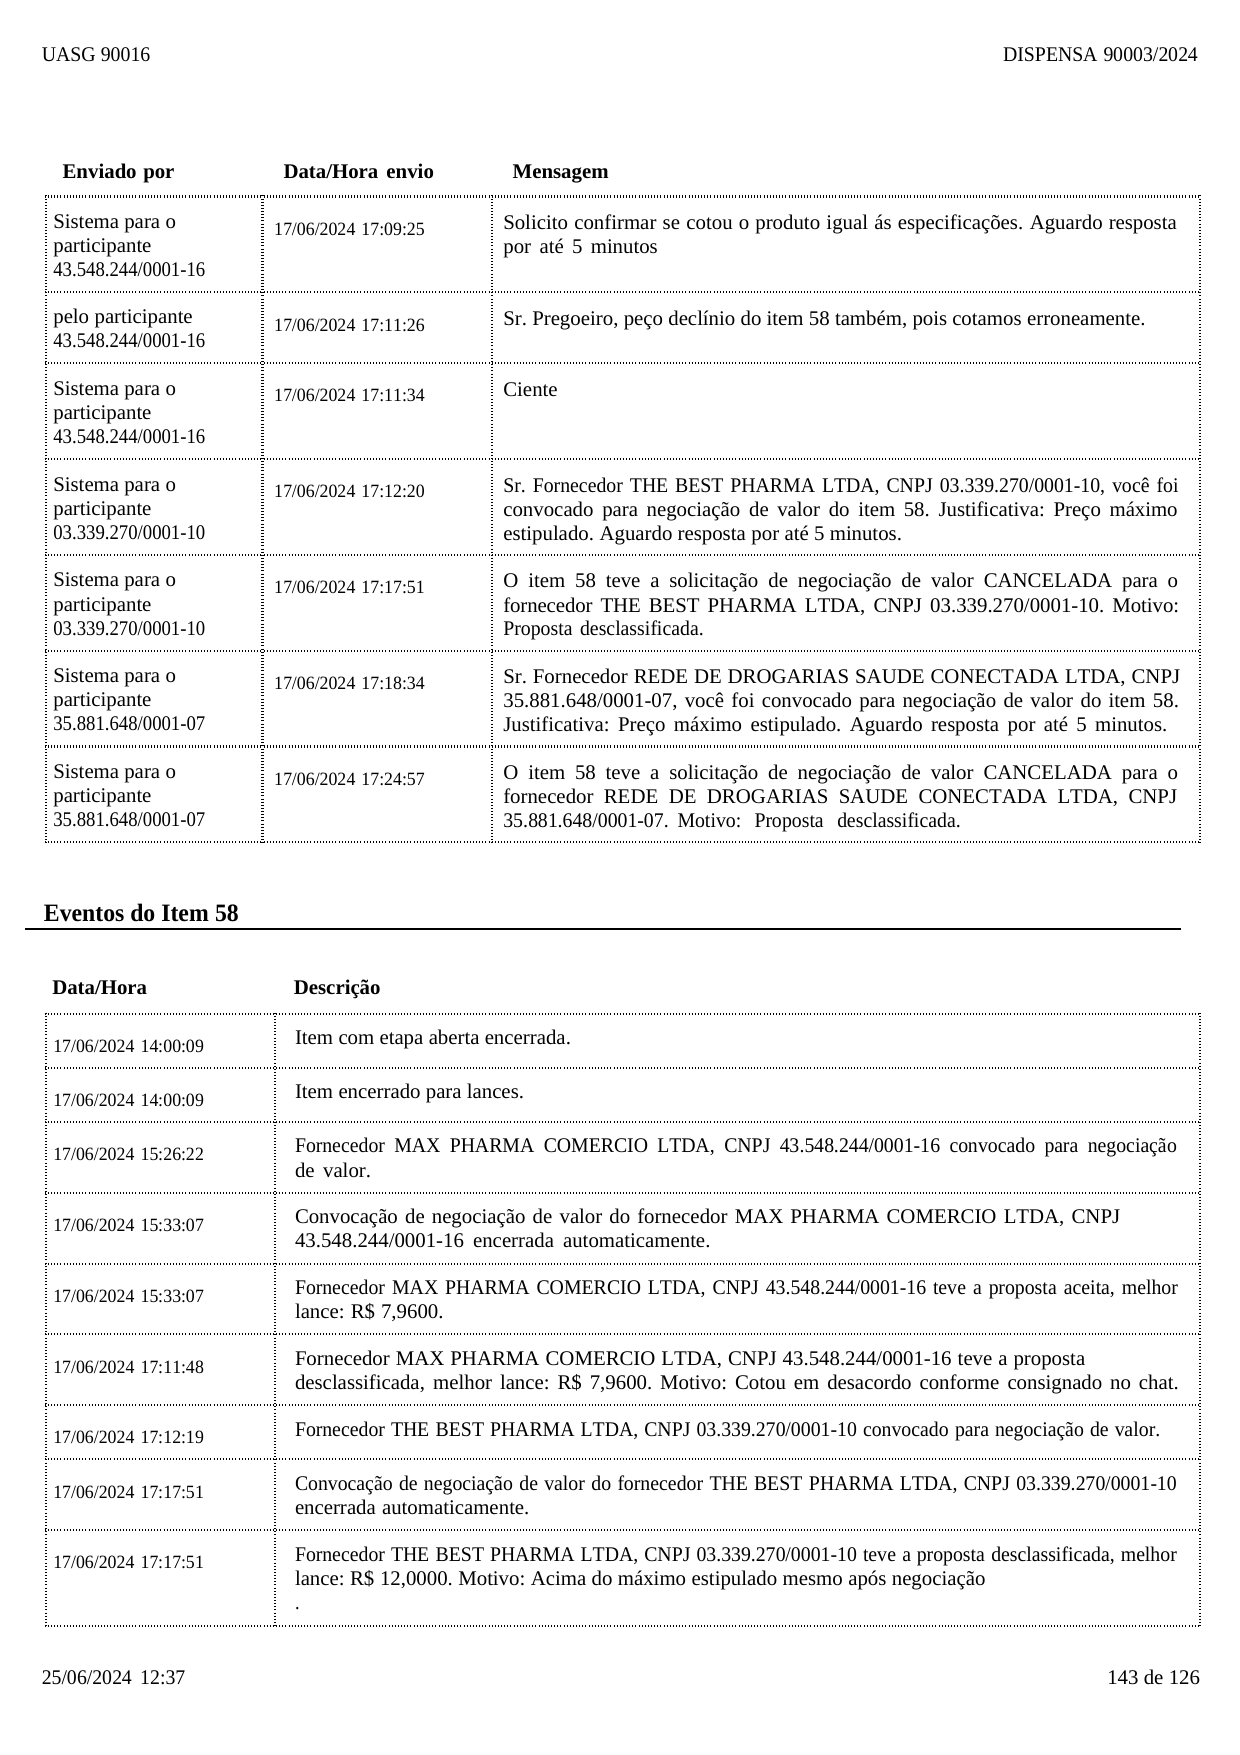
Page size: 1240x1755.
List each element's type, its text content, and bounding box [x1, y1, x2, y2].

subtitle Eventos do Item 58 [44, 898, 1212, 927]
table_cell 17/06/2024 17:12:19 [46, 1404, 275, 1458]
table_cell 17/06/2024 17:12:20 [263, 458, 492, 554]
table_cell 17/06/2024 15:33:07 [46, 1192, 275, 1262]
table_cell Fornecedor MAX PHARMA COMERCIO LTDA, CNPJ 43.548.244/0001-16 teve a proposta desclassificada, melhor lance: R$ 7,9600. Motivo: Cotou em desacordo conforme consignado no chat. [275, 1333, 1200, 1404]
table_cell 17/06/2024 17:17:51 [46, 1529, 275, 1625]
table_cell Fornecedor MAX PHARMA COMERCIO LTDA, CNPJ 43.548.244/0001-16 convocado para negociação de valor. [275, 1121, 1200, 1192]
table_header 17/06/2024 14:00:09 [46, 1013, 275, 1067]
table_cell O item 58 teve a solicitação de negociação de valor CANCELADA para o fornecedor THE BEST PHARMA LTDA, CNPJ 03.339.270/0001-10. Motivo: Proposta desclassificada. [492, 554, 1200, 649]
table_cell Convocação de negociação de valor do fornecedor MAX PHARMA COMERCIO LTDA, CNPJ 43.548.244/0001-16 encerrada automaticamente. [275, 1192, 1200, 1262]
table_cell Sistema para o participante 03.339.270/0001-10 [46, 458, 262, 554]
table_cell Sistema para o participante 35.881.648/0001-07 [46, 650, 262, 745]
table_cell Sistema para o participante 03.339.270/0001-10 [46, 554, 262, 649]
table_cell Sr. Fornecedor REDE DE DROGARIAS SAUDE CONECTADA LTDA, CNPJ 35.881.648/0001-07, você foi convocado para negociação de valor do item 58. Justificativa: Preço máximo estipulado. Aguardo resposta por até 5 minutos. [492, 650, 1200, 745]
table_cell Fornecedor THE BEST PHARMA LTDA, CNPJ 03.339.270/0001-10 teve a proposta desclassificada, melhor lance: R$ 12,0000. Motivo: Acima do máximo estipulado mesmo após negociação . [275, 1529, 1200, 1625]
text Data/Hora Descrição [52, 975, 1212, 999]
table_header Item com etapa aberta encerrada. [275, 1013, 1200, 1067]
table_cell Sistema para o participante 35.881.648/0001-07 [46, 745, 262, 841]
table_header 17/06/2024 17:09:25 [263, 195, 492, 291]
table_cell Convocação de negociação de valor do fornecedor THE BEST PHARMA LTDA, CNPJ 03.339.270/0001-10 encerrada automaticamente. [275, 1458, 1200, 1529]
table_cell 17/06/2024 17:11:26 [263, 291, 492, 362]
table_cell 17/06/2024 17:11:34 [263, 362, 492, 458]
table_cell Sr. Pregoeiro, peço declínio do item 58 também, pois cotamos erroneamente. [492, 291, 1200, 362]
table_cell Sistema para o participante 43.548.244/0001-16 [46, 362, 262, 458]
text Enviado por Data/Hora envio Mensagem [62, 159, 1212, 183]
table_cell 17/06/2024 17:24:57 [263, 745, 492, 841]
table_cell Fornecedor THE BEST PHARMA LTDA, CNPJ 03.339.270/0001-10 convocado para negociação de valor. [275, 1404, 1200, 1458]
table_cell 17/06/2024 17:17:51 [46, 1458, 275, 1529]
table_cell 17/06/2024 17:17:51 [263, 554, 492, 649]
table_cell Sr. Fornecedor THE BEST PHARMA LTDA, CNPJ 03.339.270/0001-10, você foi convocado para negociação de valor do item 58. Justificativa: Preço máximo estipulado. Aguardo resposta por até 5 minutos. [492, 458, 1200, 554]
table_header Solicito confirmar se cotou o produto igual ás especificações. Aguardo resposta por até 5 minutos [492, 195, 1200, 291]
table_cell O item 58 teve a solicitação de negociação de valor CANCELADA para o fornecedor REDE DE DROGARIAS SAUDE CONECTADA LTDA, CNPJ 35.881.648/0001-07. Motivo: Proposta desclassificada. [492, 745, 1200, 841]
table_cell Item encerrado para lances. [275, 1067, 1200, 1121]
table_cell pelo participante 43.548.244/0001-16 [46, 291, 262, 362]
table_cell Ciente [492, 362, 1200, 458]
table_header Sistema para o participante 43.548.244/0001-16 [46, 195, 262, 291]
table_cell Fornecedor MAX PHARMA COMERCIO LTDA, CNPJ 43.548.244/0001-16 teve a proposta aceita, melhor lance: R$ 7,9600. [275, 1263, 1200, 1333]
table_cell 17/06/2024 15:33:07 [46, 1263, 275, 1333]
table_cell 17/06/2024 14:00:09 [46, 1067, 275, 1121]
table_cell 17/06/2024 17:18:34 [263, 650, 492, 745]
table_cell 17/06/2024 17:11:48 [46, 1333, 275, 1404]
table_cell 17/06/2024 15:26:22 [46, 1121, 275, 1192]
